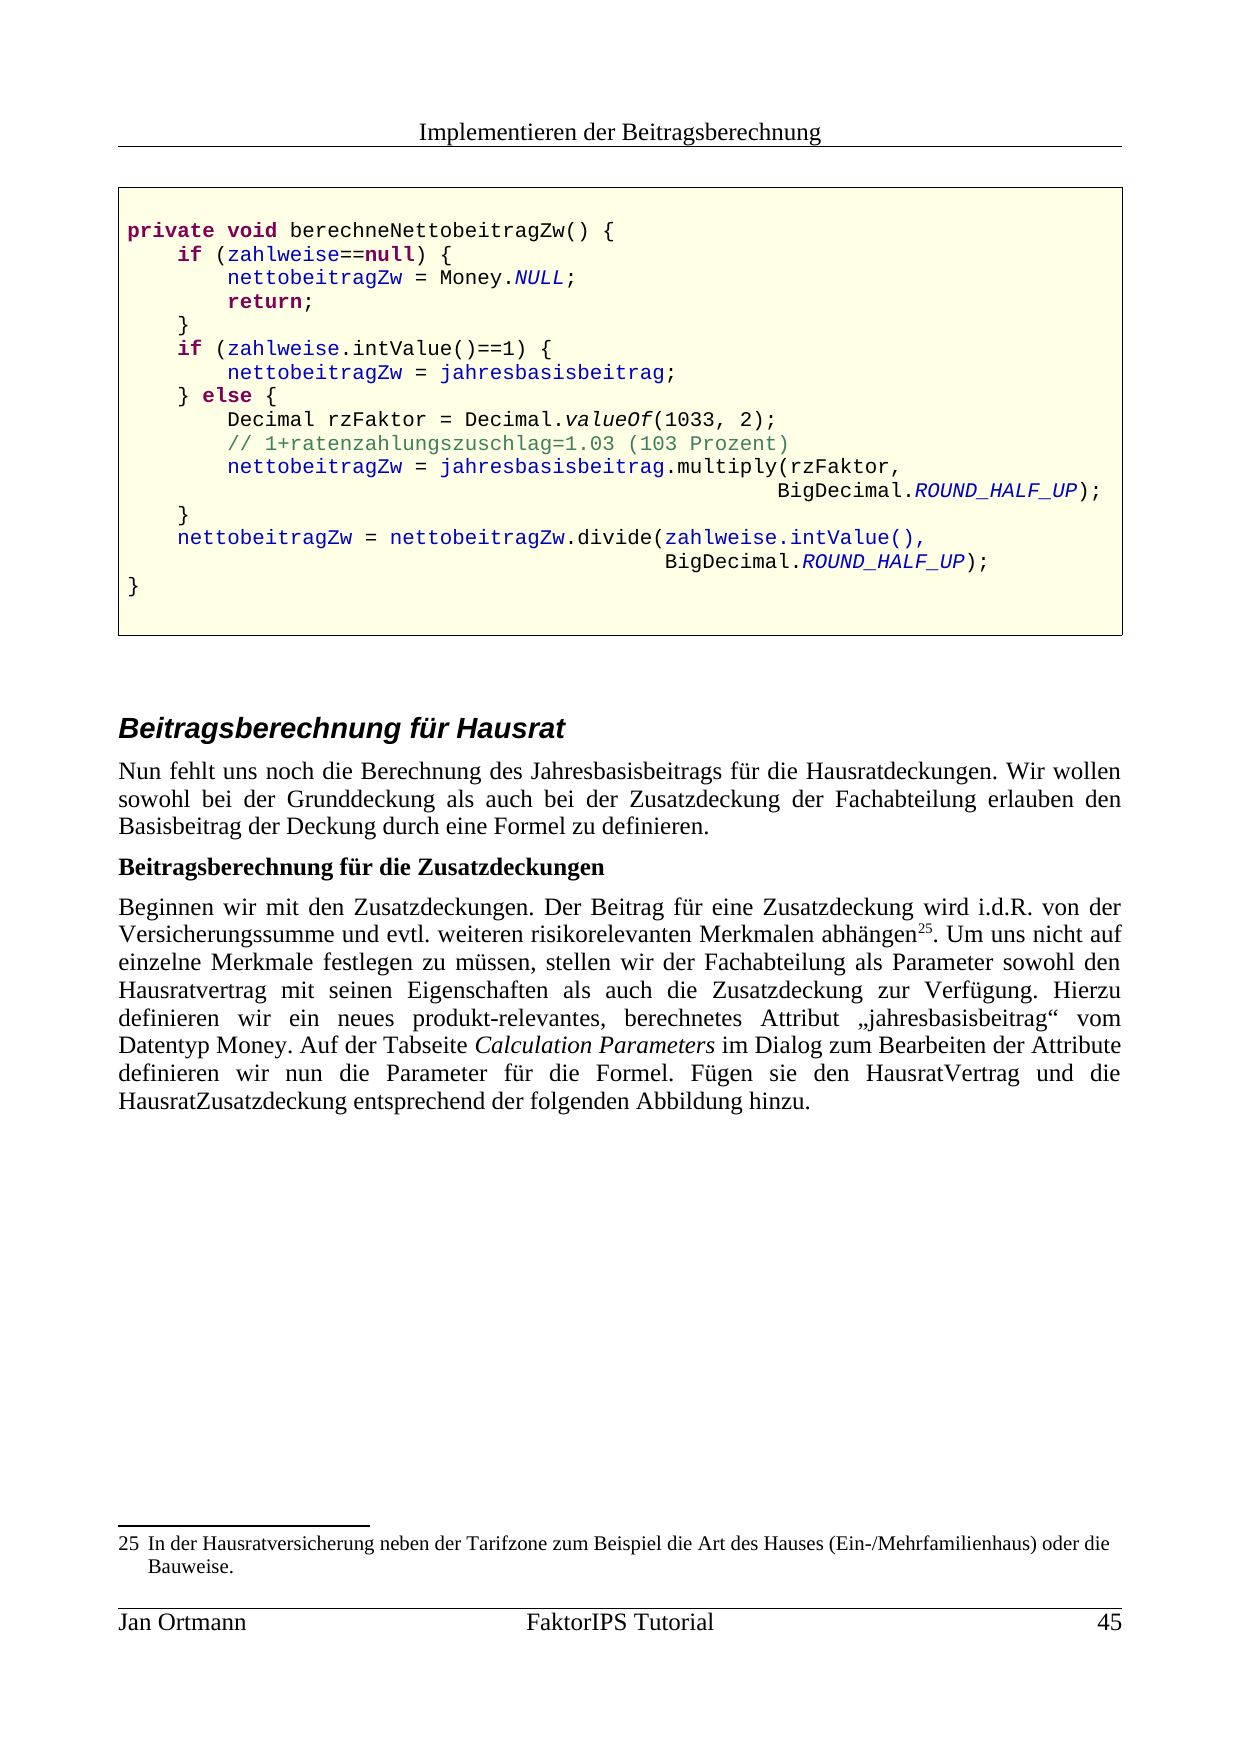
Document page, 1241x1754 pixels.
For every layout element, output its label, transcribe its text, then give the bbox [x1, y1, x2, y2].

text } else { [127, 385, 1113, 409]
text } [127, 574, 1113, 598]
text nettobeitragZw = nettobeitragZw.divide(zahlweise.intValue(), [127, 527, 1113, 551]
text if (zahlweise==null) { [127, 243, 1113, 267]
text private void berechneNettobeitragZw() { [127, 220, 1113, 243]
text if (zahlweise.intValue()==1) { [127, 338, 1113, 362]
text nettobeitragZw = Money.NULL; [127, 267, 1113, 291]
text Beginnen wir mit den Zusatzdeckungen. Der Beitrag für eine Zusatzdeckung wird i.d.R. von der Versicherungssumme und evtl. weiteren risikorelevanten Merkmalen abhängen. Um uns nicht auf einzelne Merkmale festlegen zu müssen, stellen wir der Fachabteilung als Parameter sowohl den Hausratvertrag mit seinen Eigenschaften als auch die Zusatzdeckung zur Verfügung. Hierzu definieren wir ein neues produkt-relevantes, berechnetes Attribut „jahresbasisbeitrag“ vom Datentyp Money. Auf der Tabseite Calculation Parameters im Dialog zum Bearbeiten der Attribute definieren wir nun die Parameter für die Formel. Fügen sie den HausratVertrag und die HausratZusatzdeckung entsprechend der folgenden Abbildung hinzu. [118, 893, 1122, 1114]
text } [127, 314, 1113, 338]
text nettobeitragZw = jahresbasisbeitrag; [127, 362, 1113, 385]
text BigDecimal.ROUND_HALF_UP); [127, 480, 1113, 504]
text In der Hausratversicherung neben der Tarifzone zum Beispiel die Art des Hauses (Ein-/Mehrfamilienhaus) oder die Bauweise. [118, 1532, 1122, 1578]
text BigDecimal.ROUND_HALF_UP); [127, 551, 1113, 574]
text Nun fehlt uns noch die Berechnung des Jahresbasisbeitrags für die Hausratdeckungen. Wir wollen sowohl bei der Grunddeckung als auch bei der Zusatzdeckung der Fachabteilung erlauben den Basisbeitrag der Deckung durch eine Formel zu definieren. [118, 757, 1122, 840]
text nettobeitragZw = jahresbasisbeitrag.multiply(rzFaktor, [127, 456, 1113, 480]
text } [127, 504, 1113, 527]
subtitle Beitragsberechnung für Hausrat [118, 712, 1122, 744]
text Beitragsberechnung für die Zusatzdeckungen [118, 853, 1122, 880]
text Decimal rzFaktor = Decimal.valueOf(1033, 2); // 1+ratenzahlungszuschlag=1.03 (103 Prozent) [127, 409, 1113, 456]
text return; [127, 291, 1113, 314]
